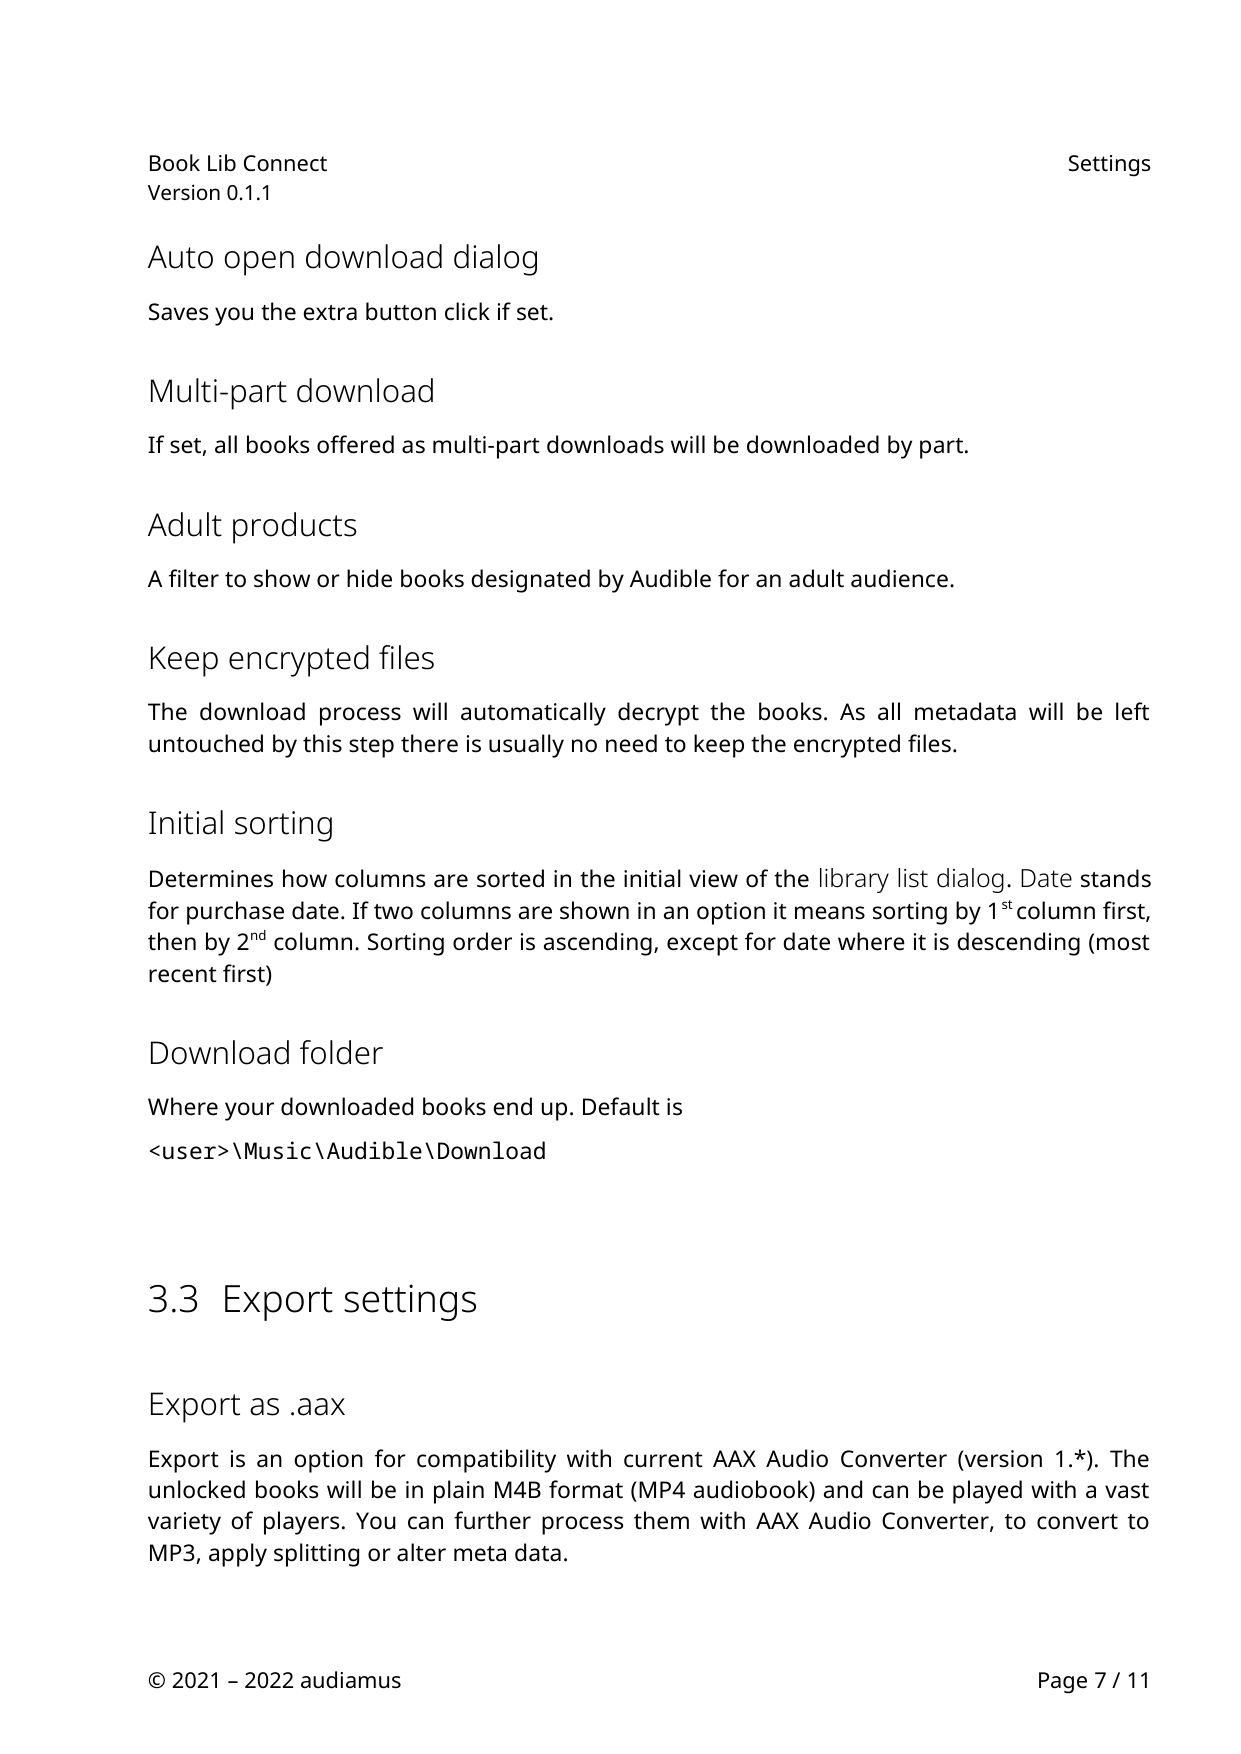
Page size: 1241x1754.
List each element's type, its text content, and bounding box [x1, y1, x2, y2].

text If set, all books offered as multi-part downloads will be downloaded by part. [148, 429, 1152, 461]
text Export is an option for compatibility with current AAX Audio Converter (version 1.*). The unlocked books will be in plain M4B format (MP4 audiobook) and can be played with a vast variety of players. You can further process them with AAX Audio Converter, to convert to MP3, apply splitting or alter meta data. [148, 1443, 1152, 1568]
subtitle Adult products [148, 502, 1152, 545]
text The download process will automatically decrypt the books. As all metadata will be left untouched by this step there is usually no need to keep the encrypted files. [148, 696, 1152, 759]
text A filter to show or hide books designated by Audible for an adult audience. [148, 563, 1152, 594]
subtitle Keep encrypted files [148, 636, 1152, 679]
subtitle Auto open download dialog [148, 235, 1152, 278]
subtitle Download folder [148, 1031, 1152, 1073]
subtitle Multi-part download [148, 369, 1152, 412]
subtitle Export settings [148, 1272, 1152, 1323]
text Saves you the extra button click if set. [148, 296, 1152, 327]
text Determines how columns are sorted in the initial view of the library list dialog. Date stands for purchase date. If two columns are shown in an option it means sorting by 1st column first, then by 2nd column. Sorting order is ascending, except for date where it is descending (most recent first) [148, 861, 1152, 989]
text Where your downloaded books end up. Default is [148, 1091, 1152, 1122]
subtitle Initial sorting [148, 801, 1152, 843]
subtitle Export as .aax [148, 1382, 1152, 1425]
text <user>\Music\Audible\Download [148, 1135, 1152, 1166]
